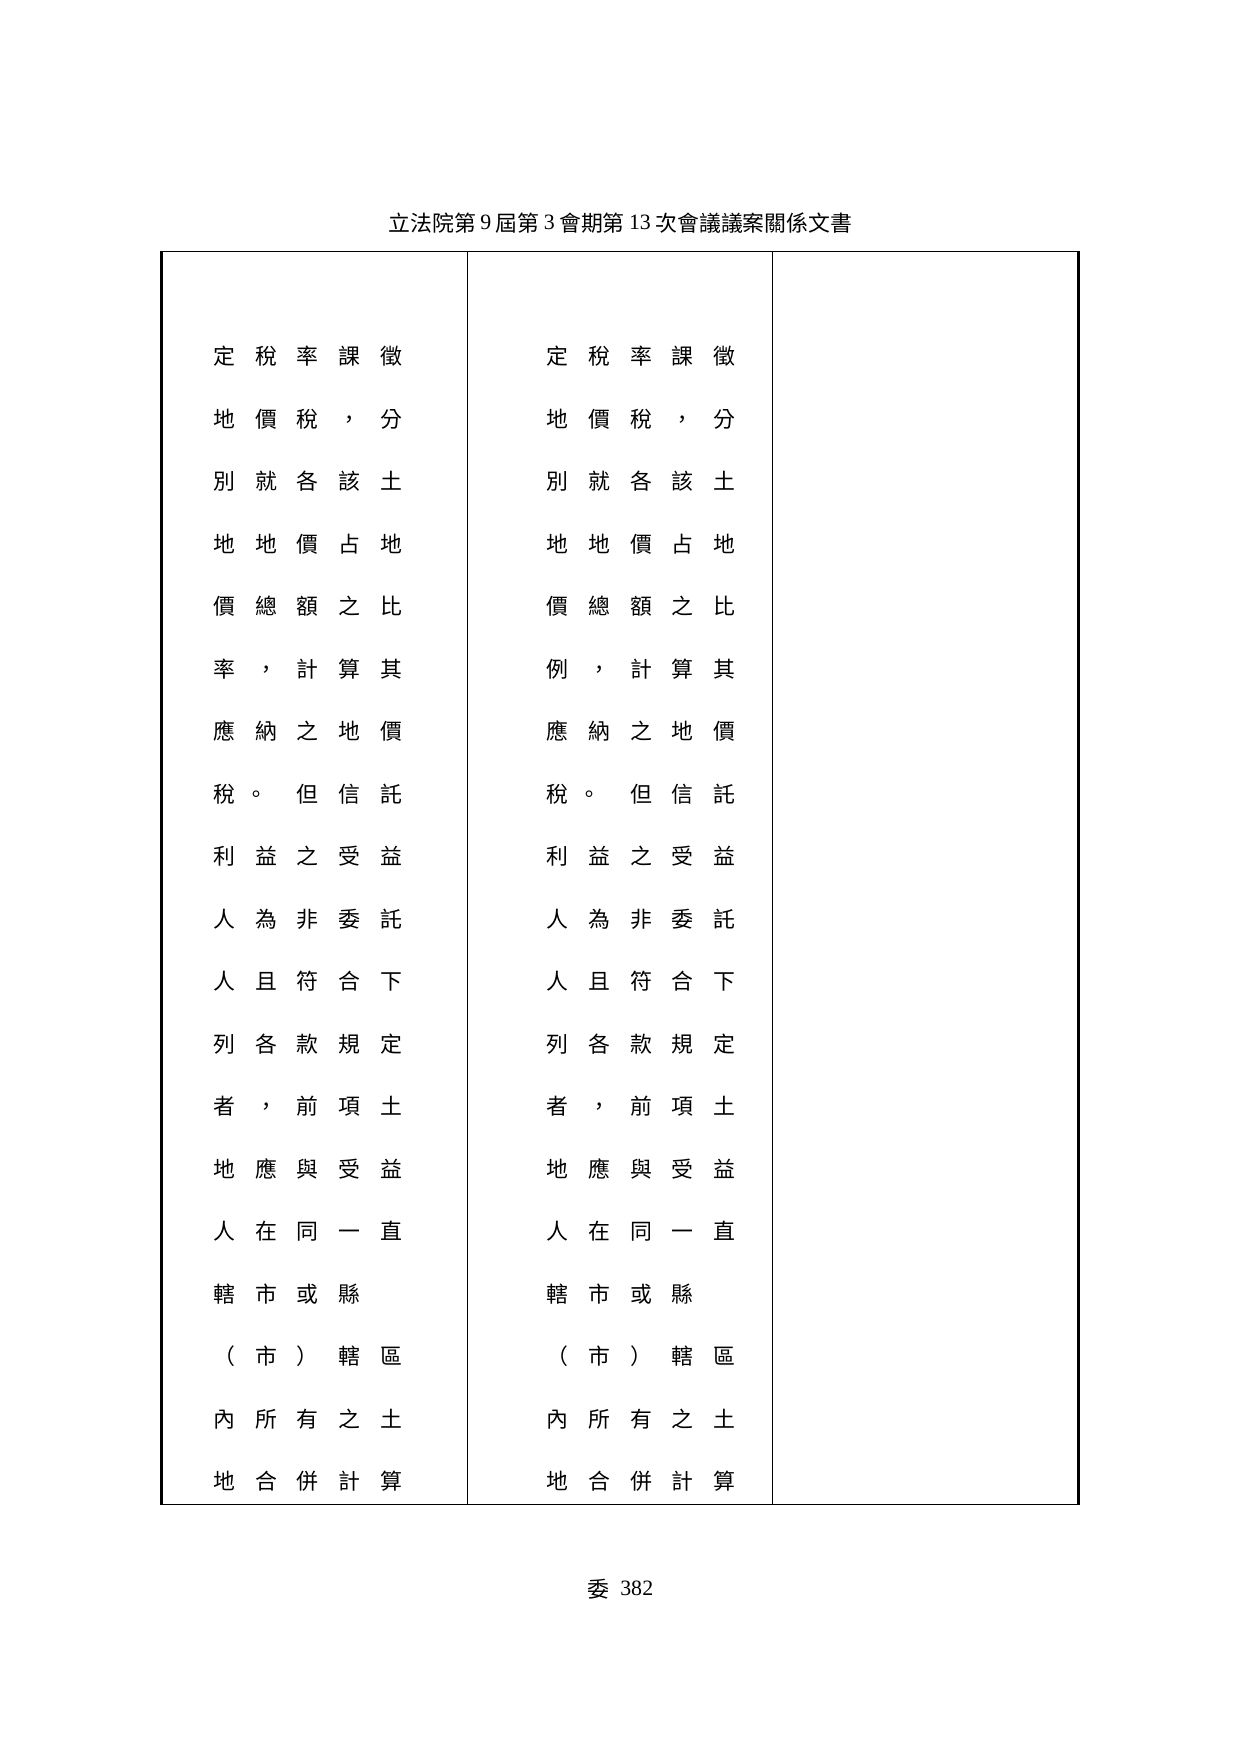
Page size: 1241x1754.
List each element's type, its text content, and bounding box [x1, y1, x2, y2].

table_cell [773, 252, 1077, 1504]
table_cell 定稅率課徵地價稅，分別就各該土地地價占地價總額之比率，計算其應納之地價稅。但信託利益之受益人為非委託人且符合下列各款規定者，前項土地應與受益人在同一直轄市或縣（市）轄區內所有之土地合併計算 [163, 252, 467, 1504]
table_cell 定稅率課徵地價稅，分別就各該土地地價占地價總額之比例，計算其應納之地價稅。但信託利益之受益人為非委託人且符合下列各款規定者，前項土地應與受益人在同一直轄市或縣（市）轄區內所有之土地合併計算 [468, 252, 772, 1504]
